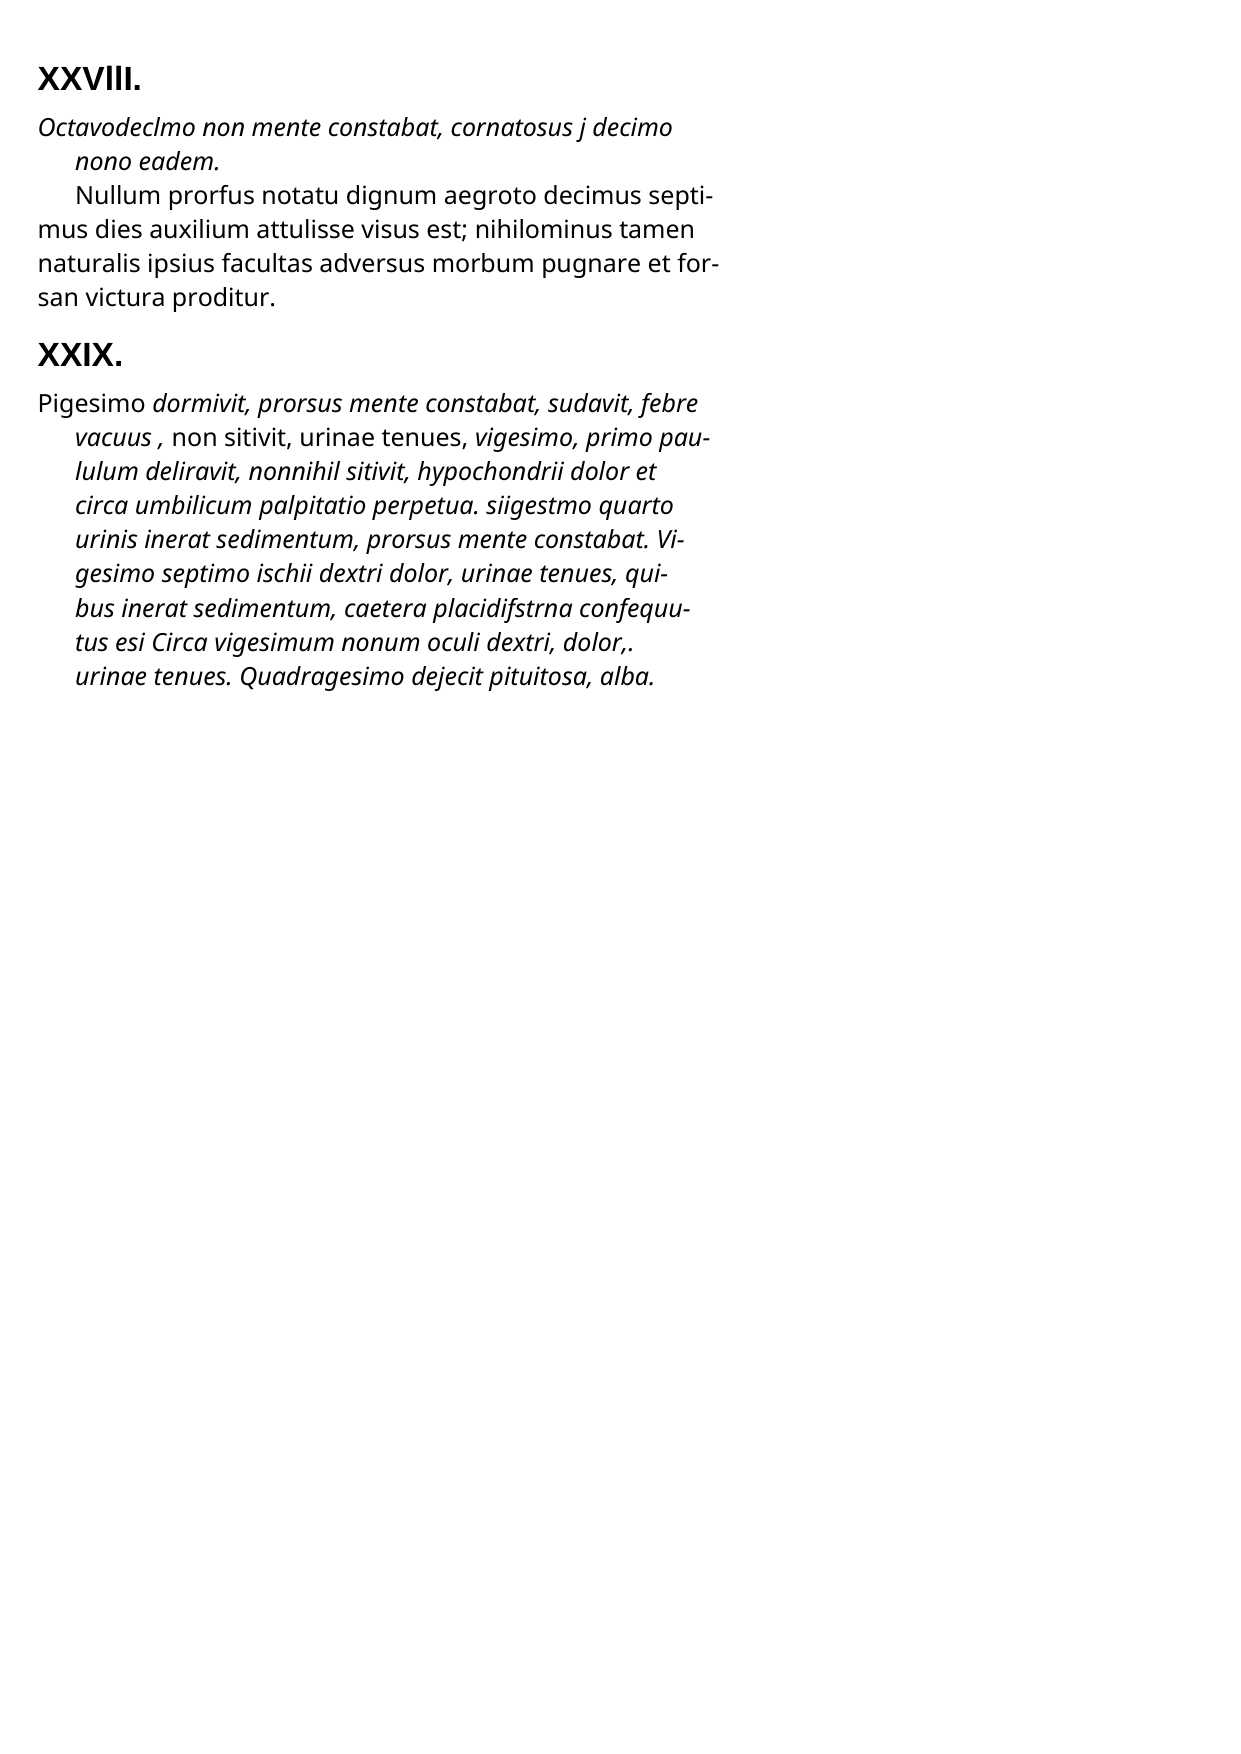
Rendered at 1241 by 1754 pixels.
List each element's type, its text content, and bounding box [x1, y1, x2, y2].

subtitle XXIX. [37, 335, 1203, 373]
text Pigesimo dormivit, prorsus mente constabat, sudavit, febre vacuus , non sitivit, urinae tenues, vigesimo, primo pau- lulum deliravit, nonnihil sitivit, hypochondrii dolor et circa umbilicum palpitatio perpetua. siigestmo quarto urinis inerat sedimentum, prorsus mente constabat. Vi- gesimo septimo ischii dextri dolor, urinae tenues, qui- bus inerat sedimentum, caetera placidifstrna confequu- tus esi Circa vigesimum nonum oculi dextri, dolor,. urinae tenues. Quadragesimo dejecit pituitosa, alba. [37, 386, 1203, 692]
subtitle XXVllI. [37, 58, 1203, 97]
text Octavodeclmo non mente constabat, cornatosus j decimo nono eadem. [37, 109, 1203, 178]
text Nullum prorfus notatu dignum aegroto decimus septi- mus dies auxilium attulisse visus est; nihilominus tamen naturalis ipsius facultas adversus morbum pugnare et for- san victura proditur. [37, 178, 1203, 314]
